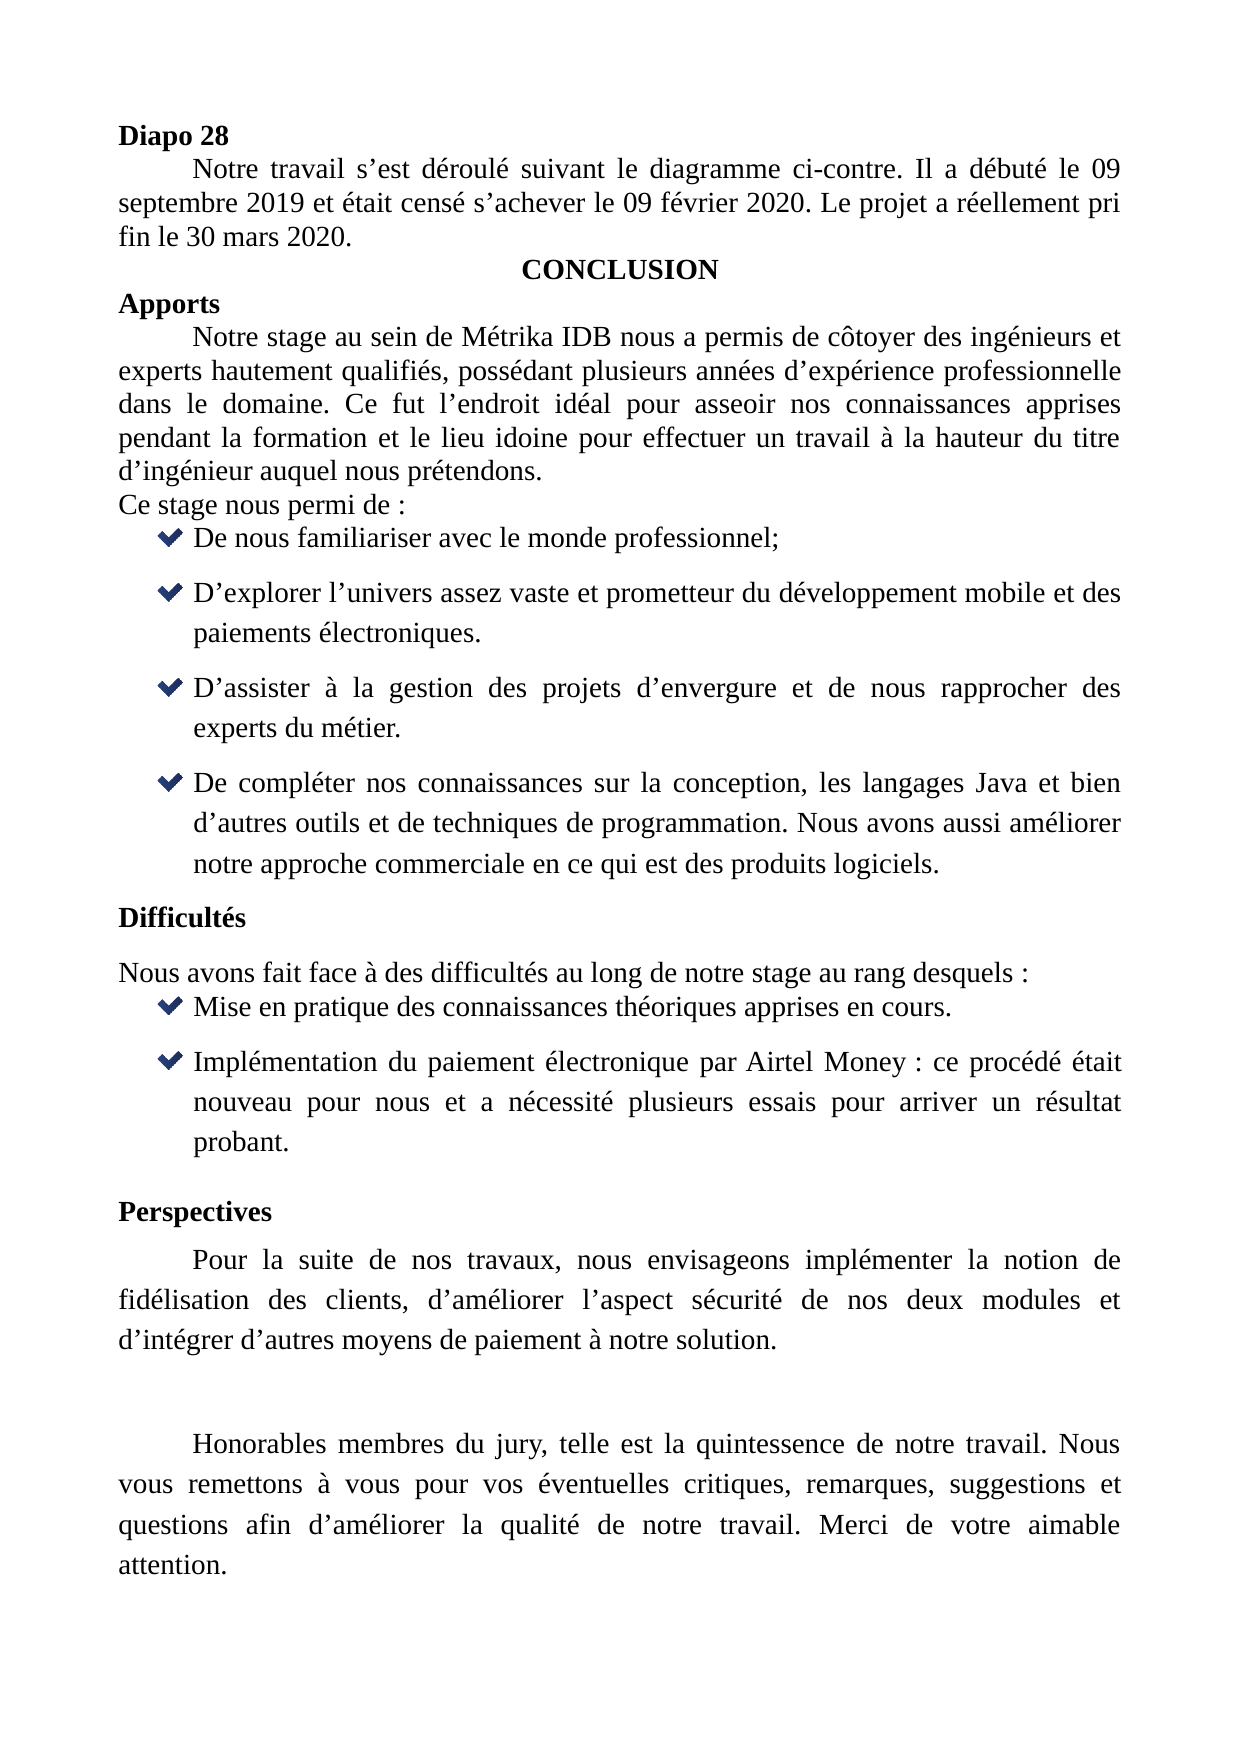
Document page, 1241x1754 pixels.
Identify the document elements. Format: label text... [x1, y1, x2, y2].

list D’assister à la gestion des projets d’envergure et de nous rapprocher des experts du métier. [156, 670, 1122, 744]
text Pour la suite de nos travaux, nous envisageons implémenter la notion de fidélisation des clients, d’améliorer l’aspect sécurité de nos deux modules et d’intégrer d’autres moyens de paiement à notre solution. [118, 1242, 1122, 1356]
text Notre travail s’est déroulé suivant le diagramme ci-contre. Il a débuté le 09 septembre 2019 et était censé s’achever le 09 février 2020. Le projet a réellement pri fin le 30 mars 2020. [118, 152, 1122, 252]
text Nous avons fait face à des difficultés au long de notre stage au rang desquels : [118, 955, 1122, 989]
text Notre stage au sein de Métrika IDB nous a permis de côtoyer des ingénieurs et experts hautement qualifiés, possédant plusieurs années d’expérience professionnelle dans le domaine. Ce fut l’endroit idéal pour asseoir nos connaissances apprises pendant la formation et le lieu idoine pour effectuer un travail à la hauteur du titre d’ingénieur auquel nous prétendons. [118, 319, 1122, 487]
text Apports [118, 286, 1122, 319]
text Ce stage nous permi de : [118, 487, 1122, 521]
text Difficultés [118, 901, 1122, 934]
text Honorables membres du jury, telle est la quintessence de notre travail. Nous vous remettons à vous pour vos éventuelles critiques, remarques, suggestions et questions afin d’améliorer la qualité de notre travail. Merci de votre aimable attention. [118, 1426, 1122, 1581]
list Implémentation du paiement électronique par Airtel Money : ce procédé était nouveau pour nous et a nécessité plusieurs essais pour arriver un résultat probant. [156, 1044, 1122, 1158]
list De nous familiariser avec le monde professionnel; [156, 521, 1122, 554]
text CONCLUSION [118, 252, 1122, 286]
text Diapo 28 [118, 118, 1122, 152]
list Mise en pratique des connaissances théoriques apprises en cours. [156, 989, 1122, 1022]
list De compléter nos connaissances sur la conception, les langages Java et bien d’autres outils et de techniques de programmation. Nous avons aussi améliorer notre approche commerciale en ce qui est des produits logiciels. [156, 765, 1122, 879]
subtitle Perspectives [118, 1194, 1122, 1227]
list D’explorer l’univers assez vaste et prometteur du développement mobile et des paiements électroniques. [156, 575, 1122, 649]
